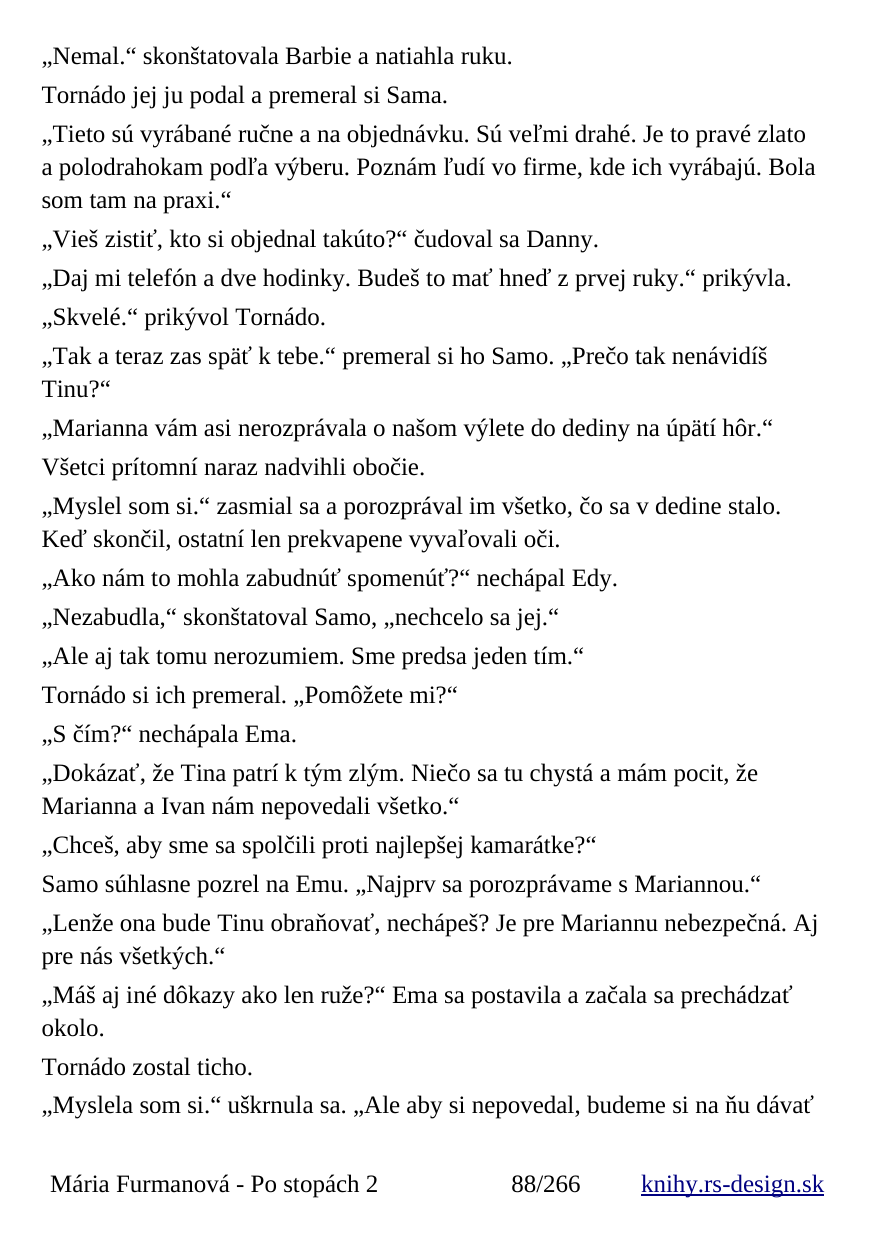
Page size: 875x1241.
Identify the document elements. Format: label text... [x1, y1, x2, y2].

text „Dokázať, že Tina patrí k tým zlým. Niečo sa tu chystá a mám pocit, že Marianna a Ivan nám nepovedali všetko.“ [41, 758, 833, 819]
text „Chceš, aby sme sa spolčili proti najlepšej kamarátke?“ [41, 830, 833, 858]
text Všetci prítomní naraz nadvihli obočie. [41, 452, 833, 481]
text „Máš aj iné dôkazy ako len ruže?“ Ema sa postavila a začala sa prechádzať okolo. [41, 980, 833, 1041]
text „Skvelé.“ prikývol Tornádo. [41, 302, 833, 331]
text Tornádo si ich premeral. „Pomôžete mi?“ [41, 680, 833, 709]
text Tornádo jej ju podal a premeral si Sama. [41, 80, 833, 109]
text „Myslela som si.“ uškrnula sa. „Ale aby si nepovedal, budeme si na ňu dávať [41, 1091, 833, 1119]
text „Myslel som si.“ zasmial sa a porozprával im všetko, čo sa v dedine stalo. Keď skončil, ostatní len prekvapene vyvaľovali oči. [41, 491, 833, 553]
text „S čím?“ nechápala Ema. [41, 719, 833, 748]
text „Tieto sú vyrábané ručne a na objednávku. Sú veľmi drahé. Je to pravé zlato a polodrahokam podľa výberu. Poznám ľudí vo firme, kde ich vyrábajú. Bola som tam na praxi.“ [41, 119, 833, 214]
text Tornádo zostal ticho. [41, 1052, 833, 1080]
text Samo súhlasne pozrel na Emu. „Najprv sa porozprávame s Mariannou.“ [41, 869, 833, 897]
text „Tak a teraz zas späť k tebe.“ premeral si ho Samo. „Prečo tak nenávidíš Tinu?“ [41, 341, 833, 403]
text „Ako nám to mohla zabudnúť spomenúť?“ nechápal Edy. [41, 563, 833, 592]
text „Vieš zistiť, kto si objednal takúto?“ čudoval sa Danny. [41, 224, 833, 253]
text „Ale aj tak tomu nerozumiem. Sme predsa jeden tím.“ [41, 641, 833, 670]
text „Nezabudla,“ skonštatoval Samo, „nechcelo sa jej.“ [41, 602, 833, 631]
text „Lenže ona bude Tinu obraňovať, nechápeš? Je pre Mariannu nebezpečná. Aj pre nás všetkých.“ [41, 908, 833, 969]
text „Nemal.“ skonštatovala Barbie a natiahla ruku. [41, 41, 833, 70]
text „Daj mi telefón a dve hodinky. Budeš to mať hneď z prvej ruky.“ prikývla. [41, 263, 833, 292]
text „Marianna vám asi nerozprávala o našom výlete do dediny na úpätí hôr.“ [41, 413, 833, 442]
